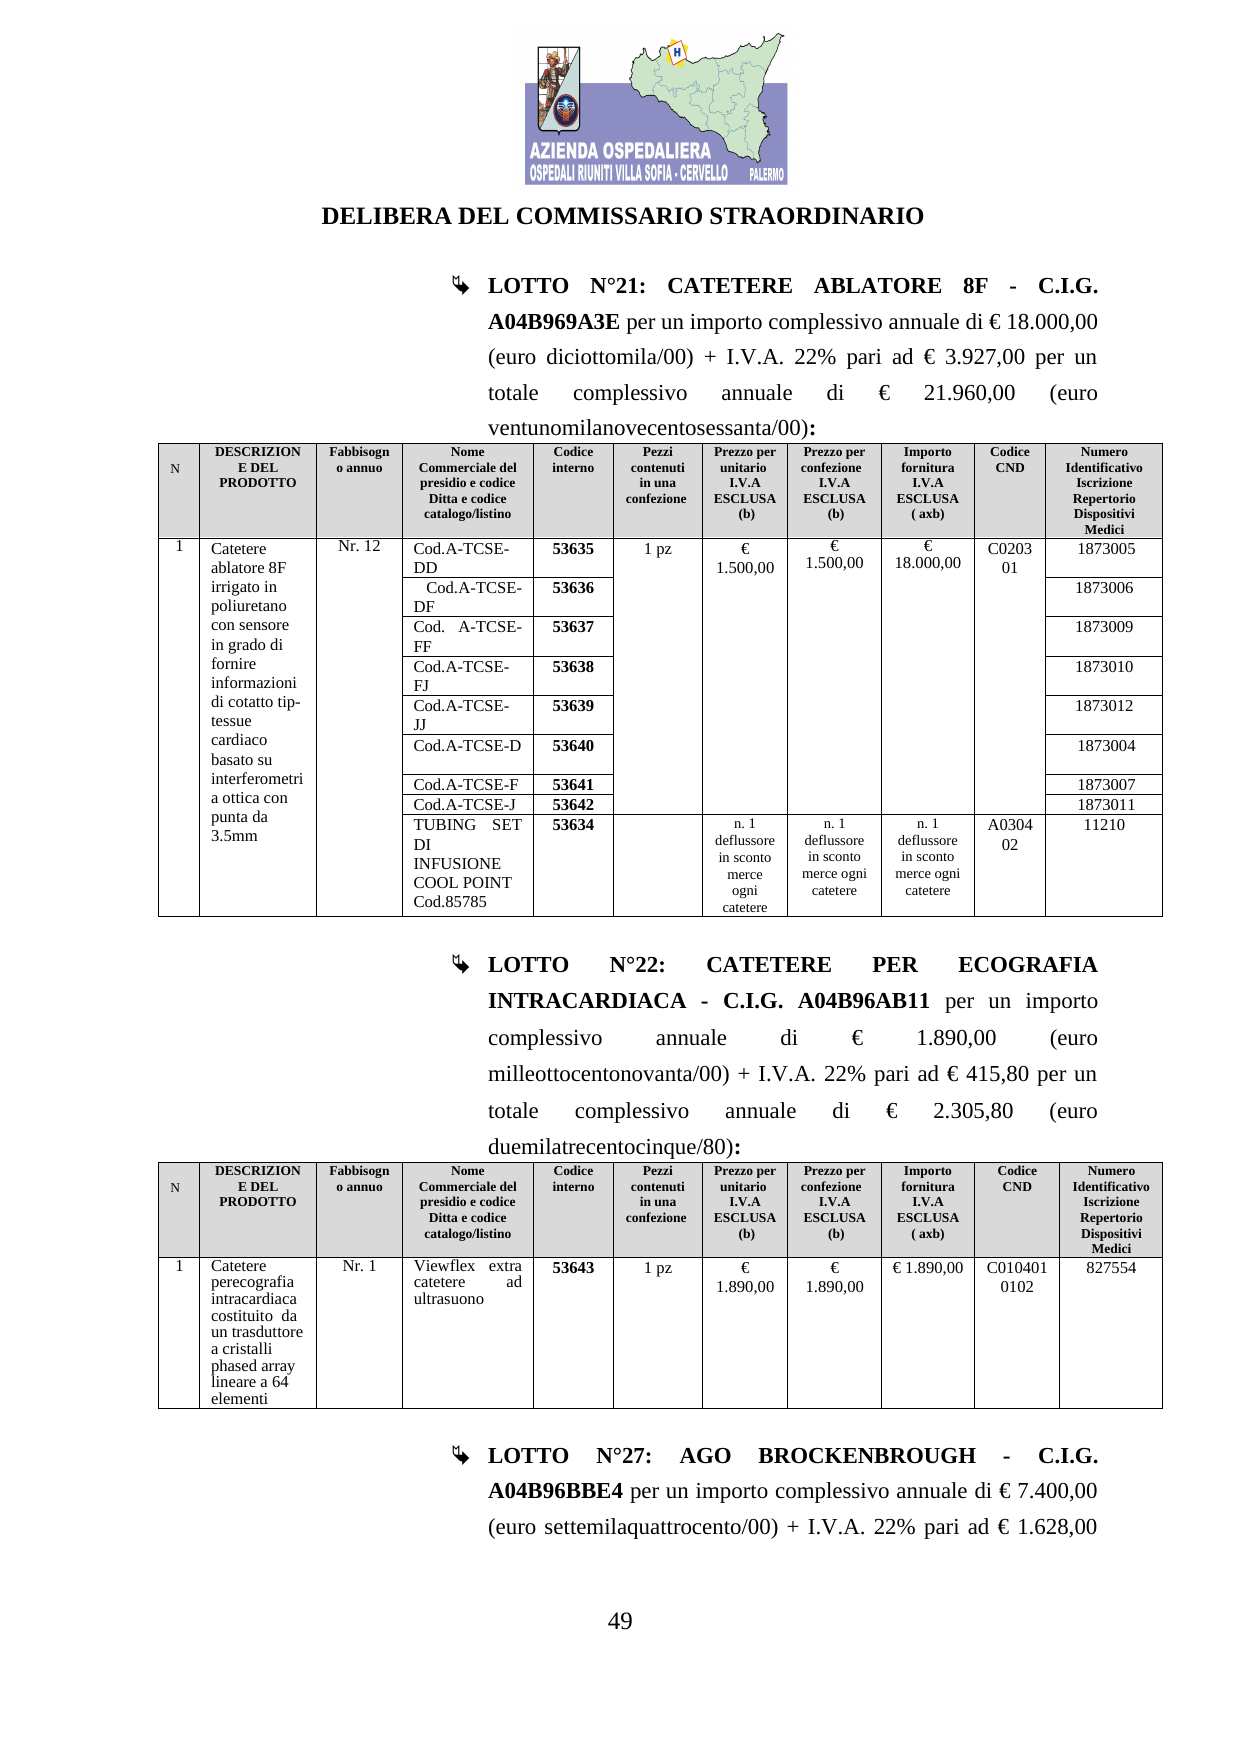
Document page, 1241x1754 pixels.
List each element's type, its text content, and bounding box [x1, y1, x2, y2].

table_cell 1873007 [1046, 775, 1162, 794]
table_cell € 1.500,00 [788, 539, 881, 814]
table_cell [614, 815, 702, 916]
table_header Fabbisogno annuo [317, 444, 402, 537]
table_cell 53637 [534, 617, 613, 656]
table_cell C0104010102 [975, 1258, 1059, 1408]
table_cell 53635 [534, 539, 613, 577]
table_cell Catetere perecografia intracardiaca costituito da un trasduttore a cristalli phased array lineare a 64 elementi [200, 1258, 316, 1408]
table_cell € 1.890,00 [882, 1258, 974, 1408]
table_cell Nr. 1 [317, 1258, 402, 1408]
table_header Pezzi contenuti in una confezione [614, 444, 702, 537]
table_cell A030402 [975, 815, 1045, 916]
table_header Codice CND [975, 444, 1045, 537]
table_cell 1873012 [1046, 696, 1162, 734]
table_header Numero Identificativo Iscrizione Repertorio Dispositivi Medici [1046, 444, 1162, 537]
table_header Codice CND [975, 1163, 1059, 1257]
table_cell 53638 [534, 657, 613, 695]
table_cell € 1.890,00 [788, 1258, 881, 1408]
table_header Prezzo per confezione I.V.A ESCLUSA (b) [788, 1163, 881, 1257]
table_header Importo fornitura I.V.A ESCLUSA ( axb) [882, 1163, 974, 1257]
table_header Nome Commerciale del presidio e codice Ditta e codice catalogo/listino [403, 1163, 533, 1257]
table_cell 1 pz [614, 1258, 702, 1408]
table_cell 1873004 [1046, 735, 1162, 774]
list LOTTO N°22: CATETERE PER ECOGRAFIA INTRACARDIACA - C.I.G. A04B96AB11 per un importo complessivo annuale di € 1.890,00 (euro milleottocentonovanta/00) + I.V.A. 22% pari ad € 415,80 per un totale complessivo annuale di € 2.305,80 (euro duemilatrecentocinque/80): [451, 943, 1098, 1162]
table_header N [159, 1163, 199, 1257]
table_header Prezzo per unitario I.V.A ESCLUSA (b) [703, 1163, 787, 1257]
table_cell 1873011 [1046, 795, 1162, 814]
table_header Codice interno [534, 1163, 613, 1257]
table_cell Cod.A-TCSE-J [403, 795, 533, 814]
table_cell 1873009 [1046, 617, 1162, 656]
table_cell TUBING SET DI INFUSIONE COOL POINT Cod.85785 [403, 815, 533, 916]
table_cell Nr. 12 [317, 539, 402, 916]
table_cell 53639 [534, 696, 613, 734]
table_cell Viewflex extra catetere ad ultrasuono [403, 1258, 533, 1408]
table_cell n. 1 deflussore in sconto merce ogni catetere [882, 815, 974, 916]
table_cell C020301 [975, 539, 1045, 814]
table_cell Catetere ablatore 8F irrigato in poliuretano con sensore in grado di fornire informazioni di cotatto tip-tessue cardiaco basato su interferometria ottica con punta da 3.5mm [200, 539, 316, 916]
table_cell Cod.A-TCSE-DD [403, 539, 533, 577]
list LOTTO N°27: AGO BROCKENBROUGH - C.I.G. A04B96BBE4 per un importo complessivo annuale di € 7.400,00 (euro settemilaquattrocento/00) + I.V.A. 22% pari ad € 1.628,00 [451, 1435, 1098, 1541]
table_cell Cod.A-TCSE-F [403, 775, 533, 794]
table_cell 1 [159, 1258, 199, 1408]
table_cell € 18.000,00 [882, 539, 974, 814]
table_cell 53642 [534, 795, 613, 814]
table_header Codice interno [534, 444, 613, 537]
table_header DESCRIZIONE DEL PRODOTTO [200, 1163, 316, 1257]
table_header Prezzo per unitario I.V.A ESCLUSA (b) [703, 444, 787, 537]
table_header DESCRIZIONE DEL PRODOTTO [200, 444, 316, 537]
table_cell 1873006 [1046, 578, 1162, 616]
table_cell n. 1 deflussore in sconto merce ogni catetere [703, 815, 787, 916]
table_cell Cod.A-TCSE-JJ [403, 696, 533, 734]
table_cell € 1.500,00 [703, 539, 787, 814]
table_header Nome Commerciale del presidio e codice Ditta e codice catalogo/listino [403, 444, 533, 537]
table_cell 11210 [1046, 815, 1162, 916]
table_cell 53640 [534, 735, 613, 774]
list LOTTO N°21: CATETERE ABLATORE 8F - C.I.G. A04B969A3E per un importo complessivo annuale di € 18.000,00 (euro diciottomila/00) + I.V.A. 22% pari ad € 3.927,00 per un totale complessivo annuale di € 21.960,00 (euro ventunomilanovecentosessanta/00): [451, 266, 1098, 443]
table_cell n. 1 deflussore in sconto merce ogni catetere [788, 815, 881, 916]
table_cell 1873005 [1046, 539, 1162, 577]
table_cell 1873010 [1046, 657, 1162, 695]
table_cell 1 pz [614, 539, 702, 814]
table_header Numero Identificativo Iscrizione Repertorio Dispositivi Medici [1060, 1163, 1162, 1257]
table_cell Cod.A-TCSE-FJ [403, 657, 533, 695]
table_cell 53643 [534, 1258, 613, 1408]
table_cell 53641 [534, 775, 613, 794]
table_cell € 1.890,00 [703, 1258, 787, 1408]
table_header Importo fornitura I.V.A ESCLUSA ( axb) [882, 444, 974, 537]
table_header Prezzo per confezione I.V.A ESCLUSA (b) [788, 444, 881, 537]
table_cell 53634 [534, 815, 613, 916]
table_cell Cod.A-TCSE-DF [403, 578, 533, 616]
table_cell Cod.A-TCSE-D [403, 735, 533, 774]
table_header Pezzi contenuti in una confezione [614, 1163, 702, 1257]
table_cell 1 [159, 539, 199, 916]
table_header Fabbisogno annuo [317, 1163, 402, 1257]
table_header N [159, 444, 199, 537]
table_cell 53636 [534, 578, 613, 616]
table_cell 827554 [1060, 1258, 1162, 1408]
table_cell Cod. A-TCSE-FF [403, 617, 533, 656]
